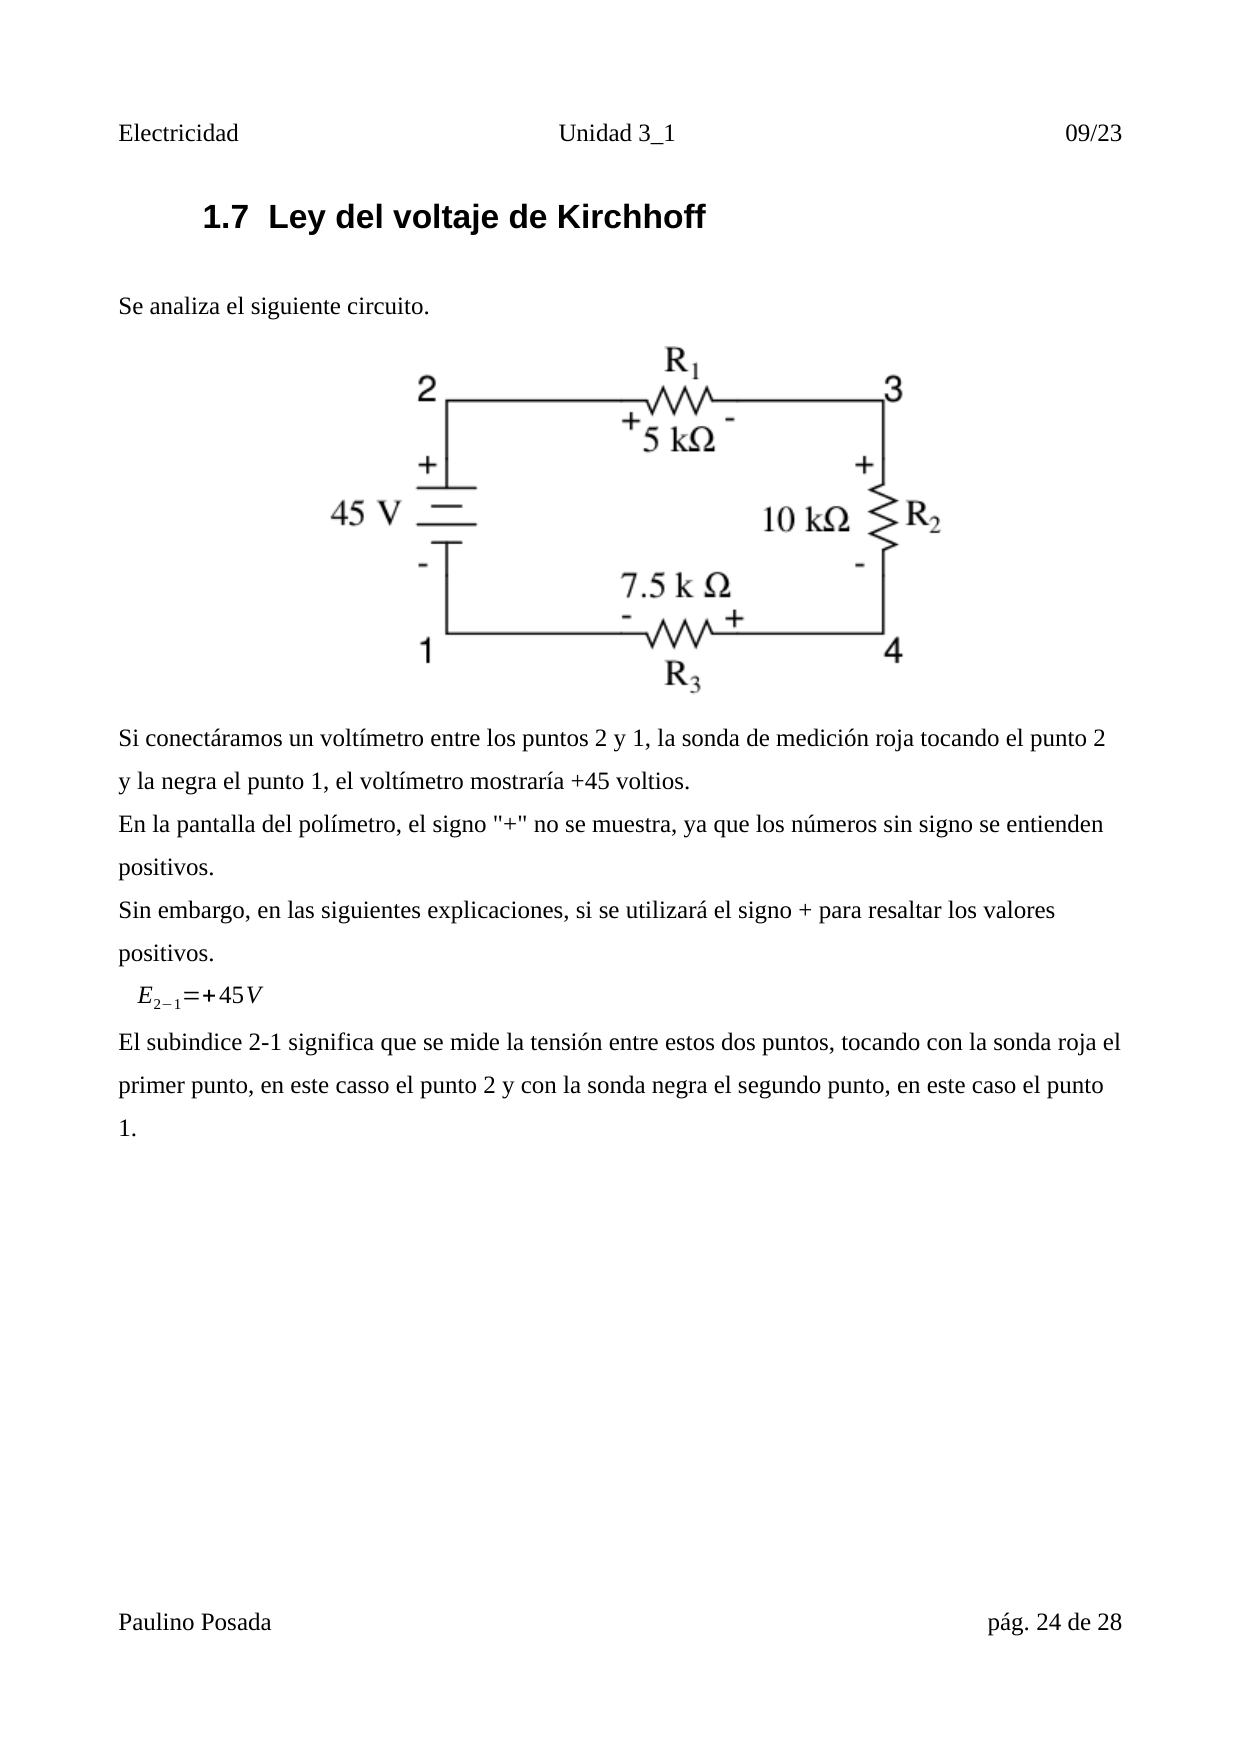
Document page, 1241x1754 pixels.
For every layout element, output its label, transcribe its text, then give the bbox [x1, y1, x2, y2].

text Sin embargo, en las siguientes explicaciones, si se utilizará el signo + para resaltar los valores positivos. [118, 895, 1122, 967]
subtitle Ley del voltaje de Kirchhoff [193, 197, 1122, 236]
text Si conectáramos un voltímetro entre los puntos 2 y 1, la sonda de medición roja tocando el punto 2 y la negra el punto 1, el voltímetro mostraría +45 voltios. [118, 723, 1122, 794]
picture [292, 345, 948, 704]
text El subindice 2-1 significa que se mide la tensión entre estos dos puntos, tocando con la sonda roja el primer punto, en este casso el punto 2 y con la sonda negra el segundo punto, en este caso el punto 1. [118, 1027, 1122, 1142]
text Se analiza el siguiente circuito. [118, 291, 1122, 320]
text En la pantalla del polímetro, el signo "+" no se muestra, ya que los números sin signo se entienden positivos. [118, 809, 1122, 881]
